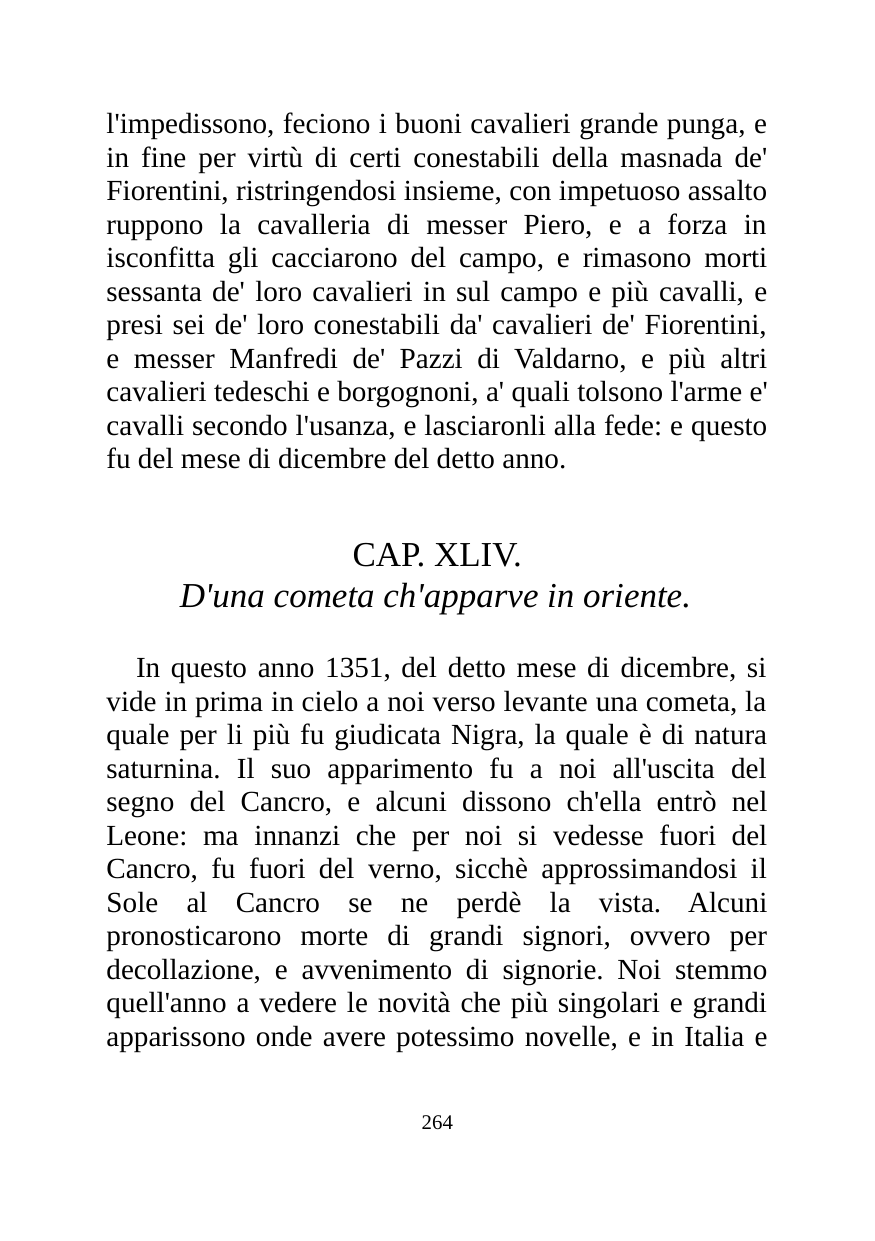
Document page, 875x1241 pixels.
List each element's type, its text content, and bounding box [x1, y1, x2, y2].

text In questo anno 1351, del detto mese di dicembre, si vide in prima in cielo a noi verso levante una cometa, la quale per li più fu giudicata Nigra, la quale è di natura saturnina. Il suo apparimento fu a noi all'uscita del segno del Cancro, e alcuni dissono ch'ella entrò nel Leone: ma innanzi che per noi si vedesse fuori del Cancro, fu fuori del verno, sicchè approssimandosi il Sole al Cancro se ne perdè la vista. Alcuni pronosticarono morte di grandi signori, ovvero per decollazione, e avvenimento di signorie. Noi stemmo quell'anno a vedere le novità che più singolari e grandi apparissono onde avere potessimo novelle, e in Italia e [106, 650, 768, 1053]
text l'impedissono, feciono i buoni cavalieri grande punga, e in fine per virtù di certi conestabili della masnada de' Fiorentini, ristringendosi insieme, con impetuoso assalto ruppono la cavalleria di messer Piero, e a forza in isconfitta gli cacciarono del campo, e rimasono morti sessanta de' loro cavalieri in sul campo e più cavalli, e presi sei de' loro conestabili da' cavalieri de' Fiorentini, e messer Manfredi de' Pazzi di Valdarno, e più altri cavalieri tedeschi e borgognoni, a' quali tolsono l'arme e' cavalli secondo l'usanza, e lasciaronli alla fede: e questo fu del mese di dicembre del detto anno. [106, 106, 768, 475]
subtitle CAP. XLIV. D'una cometa ch'apparve in oriente. [106, 534, 768, 615]
